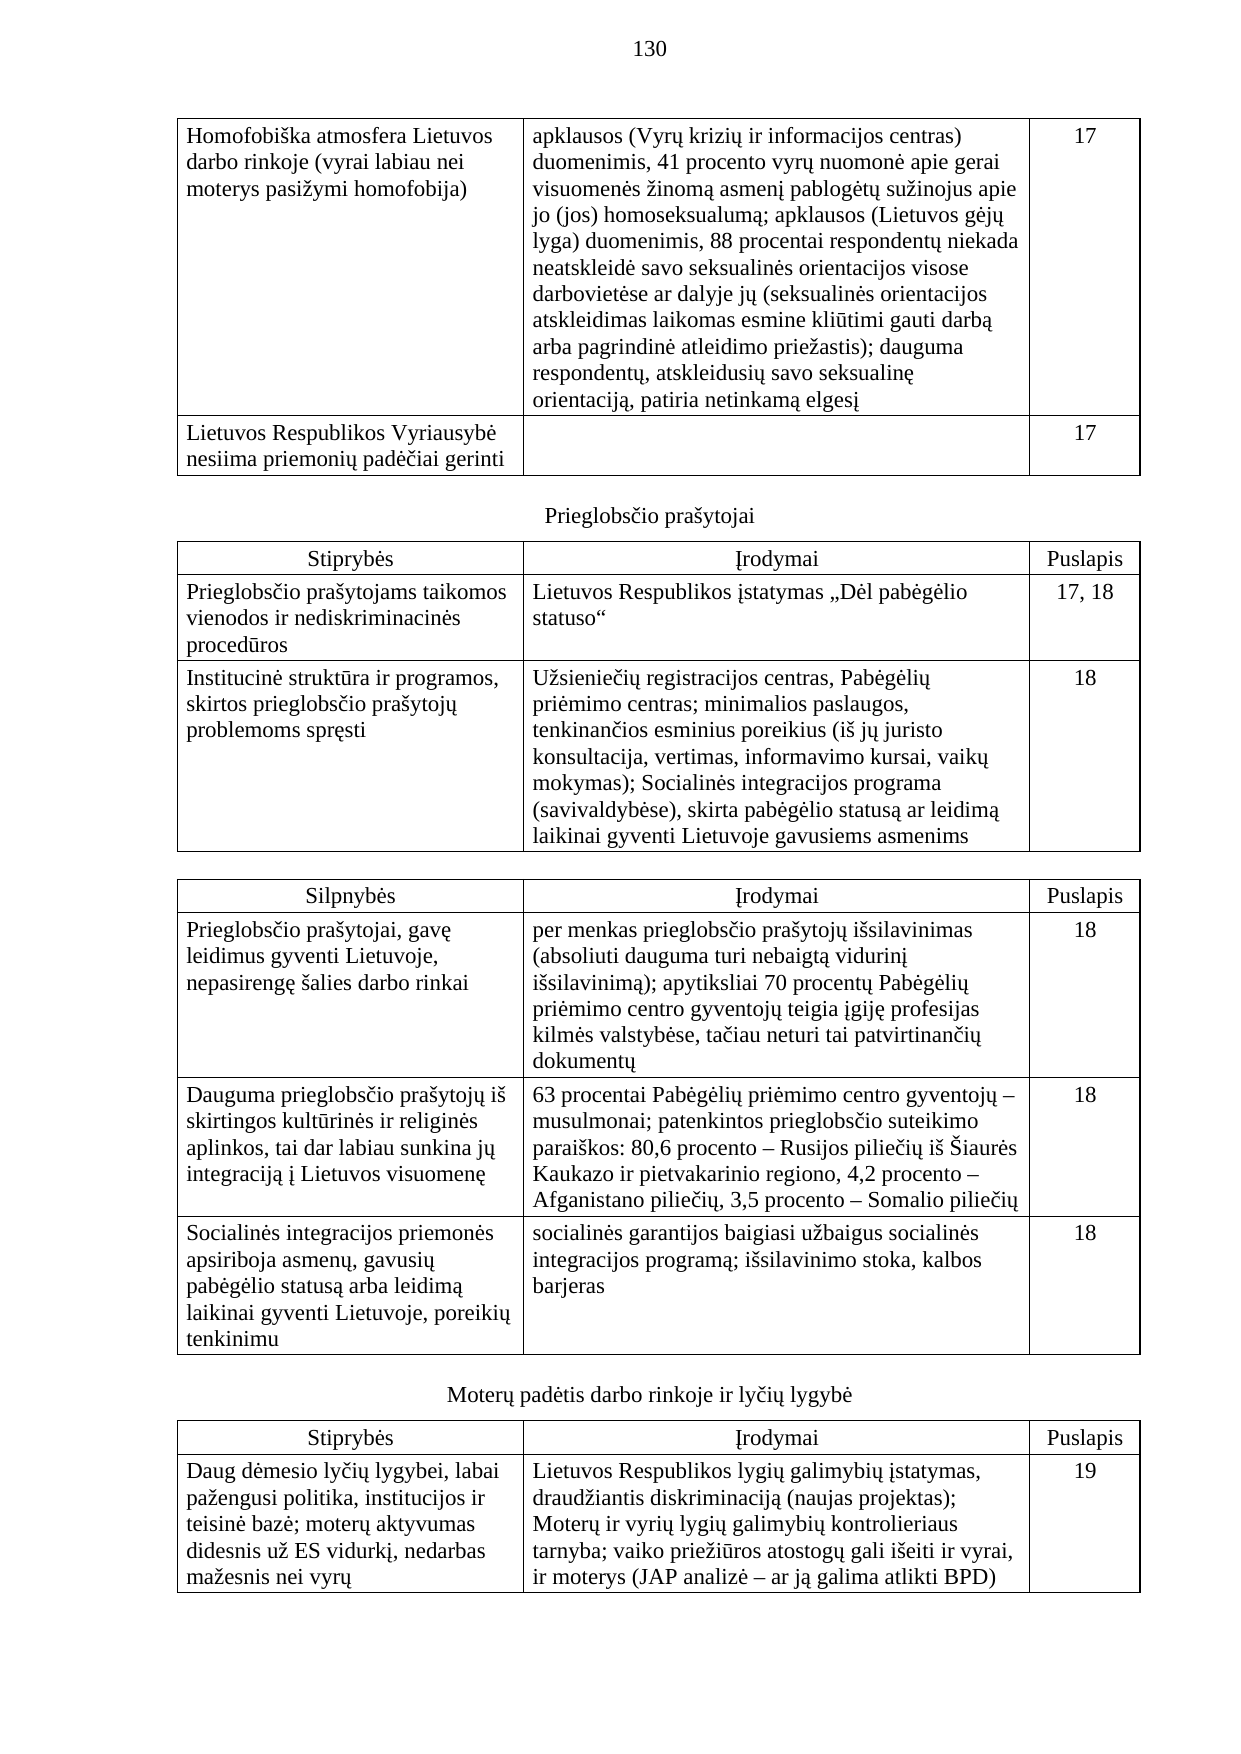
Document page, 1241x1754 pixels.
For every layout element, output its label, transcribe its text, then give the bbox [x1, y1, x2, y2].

table_cell Lietuvos Respublikos lygių galimybių įstatymas, draudžiantis diskriminaciją (naujas projektas); Moterų ir vyrių lygių galimybių kontrolieriaus tarnyba; vaiko priežiūros atostogų gali išeiti ir vyrai, ir moterys (JAP analizė – ar ją galima atlikti BPD) [524, 1455, 1029, 1592]
text Moterų padėtis darbo rinkoje ir lyčių lygybė [177, 1382, 1122, 1408]
table_cell apklausos (Vyrų krizių ir informacijos centras) duomenimis, 41 procento vyrų nuomonė apie gerai visuomenės žinomą asmenį pablogėtų sužinojus apie jo (jos) homoseksualumą; apklausos (Lietuvos gėjų lyga) duomenimis, 88 procentai respondentų niekada neatskleidė savo seksualinės orientacijos visose darbovietėse ar dalyje jų (seksualinės orientacijos atskleidimas laikomas esmine kliūtimi gauti darbą arba pagrindinė atleidimo priežastis); dauguma respondentų, atskleidusių savo seksualinę orientaciją, patiria netinkamą elgesį [524, 119, 1029, 415]
table_cell 17 [1030, 416, 1139, 474]
table_cell socialinės garantijos baigiasi užbaigus socialinės integracijos programą; išsilavinimo stoka, kalbos barjeras [524, 1217, 1029, 1354]
table_header Stiprybės [178, 542, 523, 574]
table_cell Homofobiška atmosfera Lietuvos darbo rinkoje (vyrai labiau nei moterys pasižymi homofobija) [178, 119, 523, 415]
table_header Puslapis [1030, 880, 1139, 912]
table_cell 19 [1030, 1455, 1139, 1592]
text Prieglobsčio prašytojai [177, 502, 1122, 528]
table_header Puslapis [1030, 542, 1139, 574]
table_cell Prieglobsčio prašytojai, gavę leidimus gyventi Lietuvoje, nepasirengę šalies darbo rinkai [178, 913, 523, 1077]
table_cell Lietuvos Respublikos Vyriausybė nesiima priemonių padėčiai gerinti [178, 416, 523, 474]
table_header Įrodymai [524, 1421, 1029, 1454]
table_cell [524, 416, 1029, 474]
table_header Puslapis [1030, 1421, 1139, 1454]
table_cell 18 [1030, 661, 1139, 851]
table_cell 18 [1030, 913, 1139, 1077]
table_header Įrodymai [524, 542, 1029, 574]
table_cell Prieglobsčio prašytojams taikomos vienodos ir nediskriminacinės procedūros [178, 575, 523, 660]
table_header Silpnybės [178, 880, 523, 912]
table_header Stiprybės [178, 1421, 523, 1454]
table_cell 17 [1030, 119, 1139, 415]
table_header Įrodymai [524, 880, 1029, 912]
table_cell Dauguma prieglobsčio prašytojų iš skirtingos kultūrinės ir religinės aplinkos, tai dar labiau sunkina jų integraciją į Lietuvos visuomenę [178, 1078, 523, 1216]
table_cell Institucinė struktūra ir programos, skirtos prieglobsčio prašytojų problemoms spręsti [178, 661, 523, 851]
table_cell Užsieniečių registracijos centras, Pabėgėlių priėmimo centras; minimalios paslaugos, tenkinančios esminius poreikius (iš jų juristo konsultacija, vertimas, informavimo kursai, vaikų mokymas); Socialinės integracijos programa (savivaldybėse), skirta pabėgėlio statusą ar leidimą laikinai gyventi Lietuvoje gavusiems asmenims [524, 661, 1029, 851]
table_cell 63 procentai Pabėgėlių priėmimo centro gyventojų – musulmonai; patenkintos prieglobsčio suteikimo paraiškos: 80,6 procento – Rusijos piliečių iš Šiaurės Kaukazo ir pietvakarinio regiono, 4,2 procento – Afganistano piliečių, 3,5 procento – Somalio piliečių [524, 1078, 1029, 1216]
table_cell Lietuvos Respublikos įstatymas „Dėl pabėgėlio statuso“ [524, 575, 1029, 660]
table_cell 18 [1030, 1078, 1139, 1216]
table_cell 18 [1030, 1217, 1139, 1354]
table_cell per menkas prieglobsčio prašytojų išsilavinimas (absoliuti dauguma turi nebaigtą vidurinį išsilavinimą); apytiksliai 70 procentų Pabėgėlių priėmimo centro gyventojų teigia įgiję profesijas kilmės valstybėse, tačiau neturi tai patvirtinančių dokumentų [524, 913, 1029, 1077]
table_cell Socialinės integracijos priemonės apsiriboja asmenų, gavusių pabėgėlio statusą arba leidimą laikinai gyventi Lietuvoje, poreikių tenkinimu [178, 1217, 523, 1354]
table_cell Daug dėmesio lyčių lygybei, labai pažengusi politika, institucijos ir teisinė bazė; moterų aktyvumas didesnis už ES vidurkį, nedarbas mažesnis nei vyrų [178, 1455, 523, 1592]
table_cell 17, 18 [1030, 575, 1139, 660]
